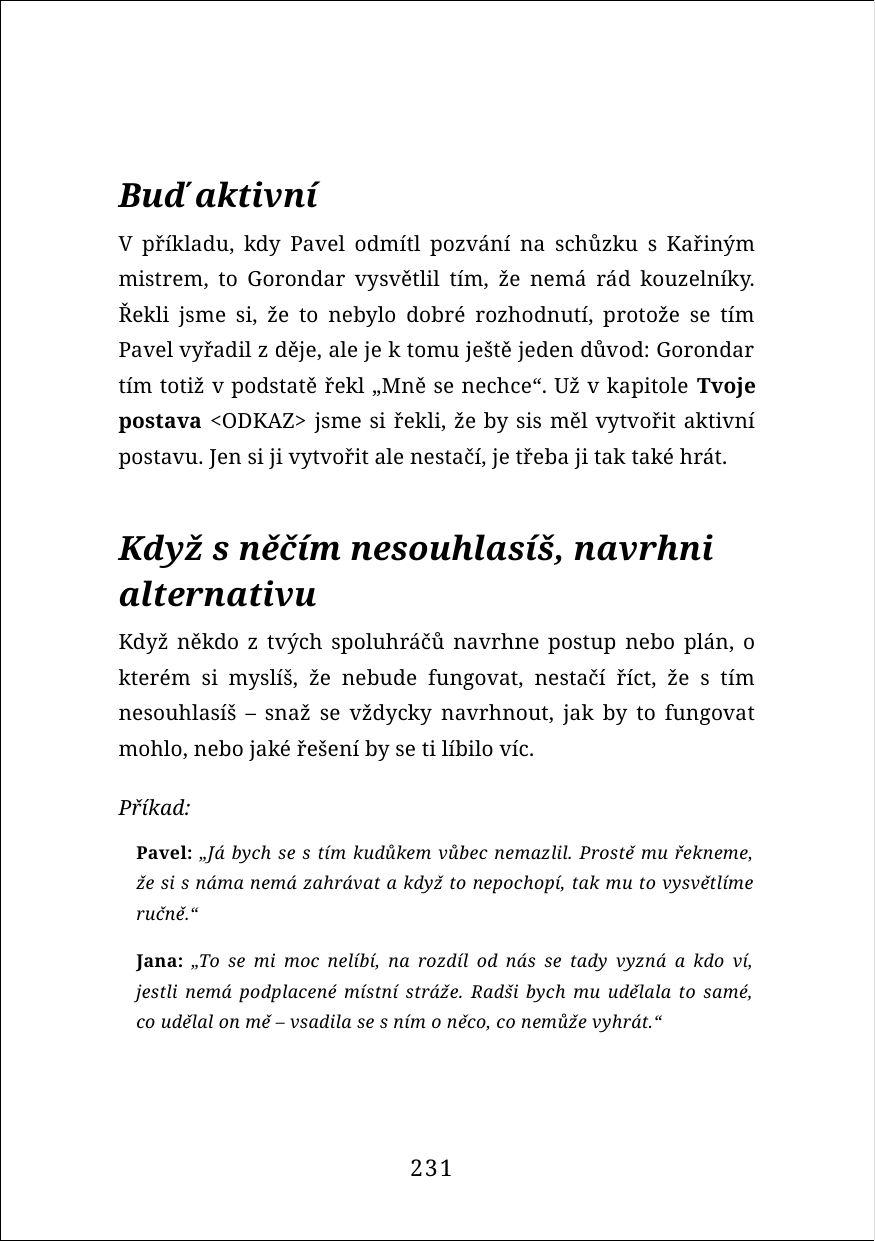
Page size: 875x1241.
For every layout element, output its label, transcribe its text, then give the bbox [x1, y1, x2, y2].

subtitle Buď aktivní [118, 172, 756, 217]
text V příkladu, kdy Pavel odmítl pozvání na schůzku s Kařiným mistrem, to Gorondar vysvětlil tím, že nemá rád kouzelníky. Řekli jsme si, že to nebylo dobré rozhodnutí, protože se tím Pavel vyřadil z děje, ale je k tomu ještě jeden důvod: Gorondar tím totiž v podstatě řekl „Mně se nechce“. Už v kapitole Tvoje postava <ODKAZ> jsme si řekli, že by sis měl vytvořit aktivní postavu. Jen si ji vytvořit ale nestačí, je třeba ji tak také hrát. [118, 229, 756, 471]
text Když někdo z tvých spoluhráčů navrhne postup nebo plán, o kterém si myslíš, že nebude fungovat, nestačí říct, že s tím nesouhlasíš – snaž se vždycky navrhnout, jak by to fungovat mohlo, nebo jaké řešení by se ti líbilo víc. [118, 627, 756, 762]
subtitle Když s něčím nesouhlasíš, navrhni alternativu [118, 525, 756, 616]
text Příkad: [118, 793, 756, 822]
text Pavel: „Já bych se s tím kudůkem vůbec nemazlil. Prostě mu řekneme, že si s náma nemá zahrávat a když to nepochopí, tak mu to vysvětlíme ručně.“ [136, 841, 756, 925]
text Jana: „To se mi moc nelíbí, na rozdíl od nás se tady vyzná a kdo ví, jestli nemá podplacené místní stráže. Radši bych mu udělala to samé, co udělal on mě – vsadila se s ním o něco, co nemůže vyhrát.“ [136, 949, 756, 1033]
